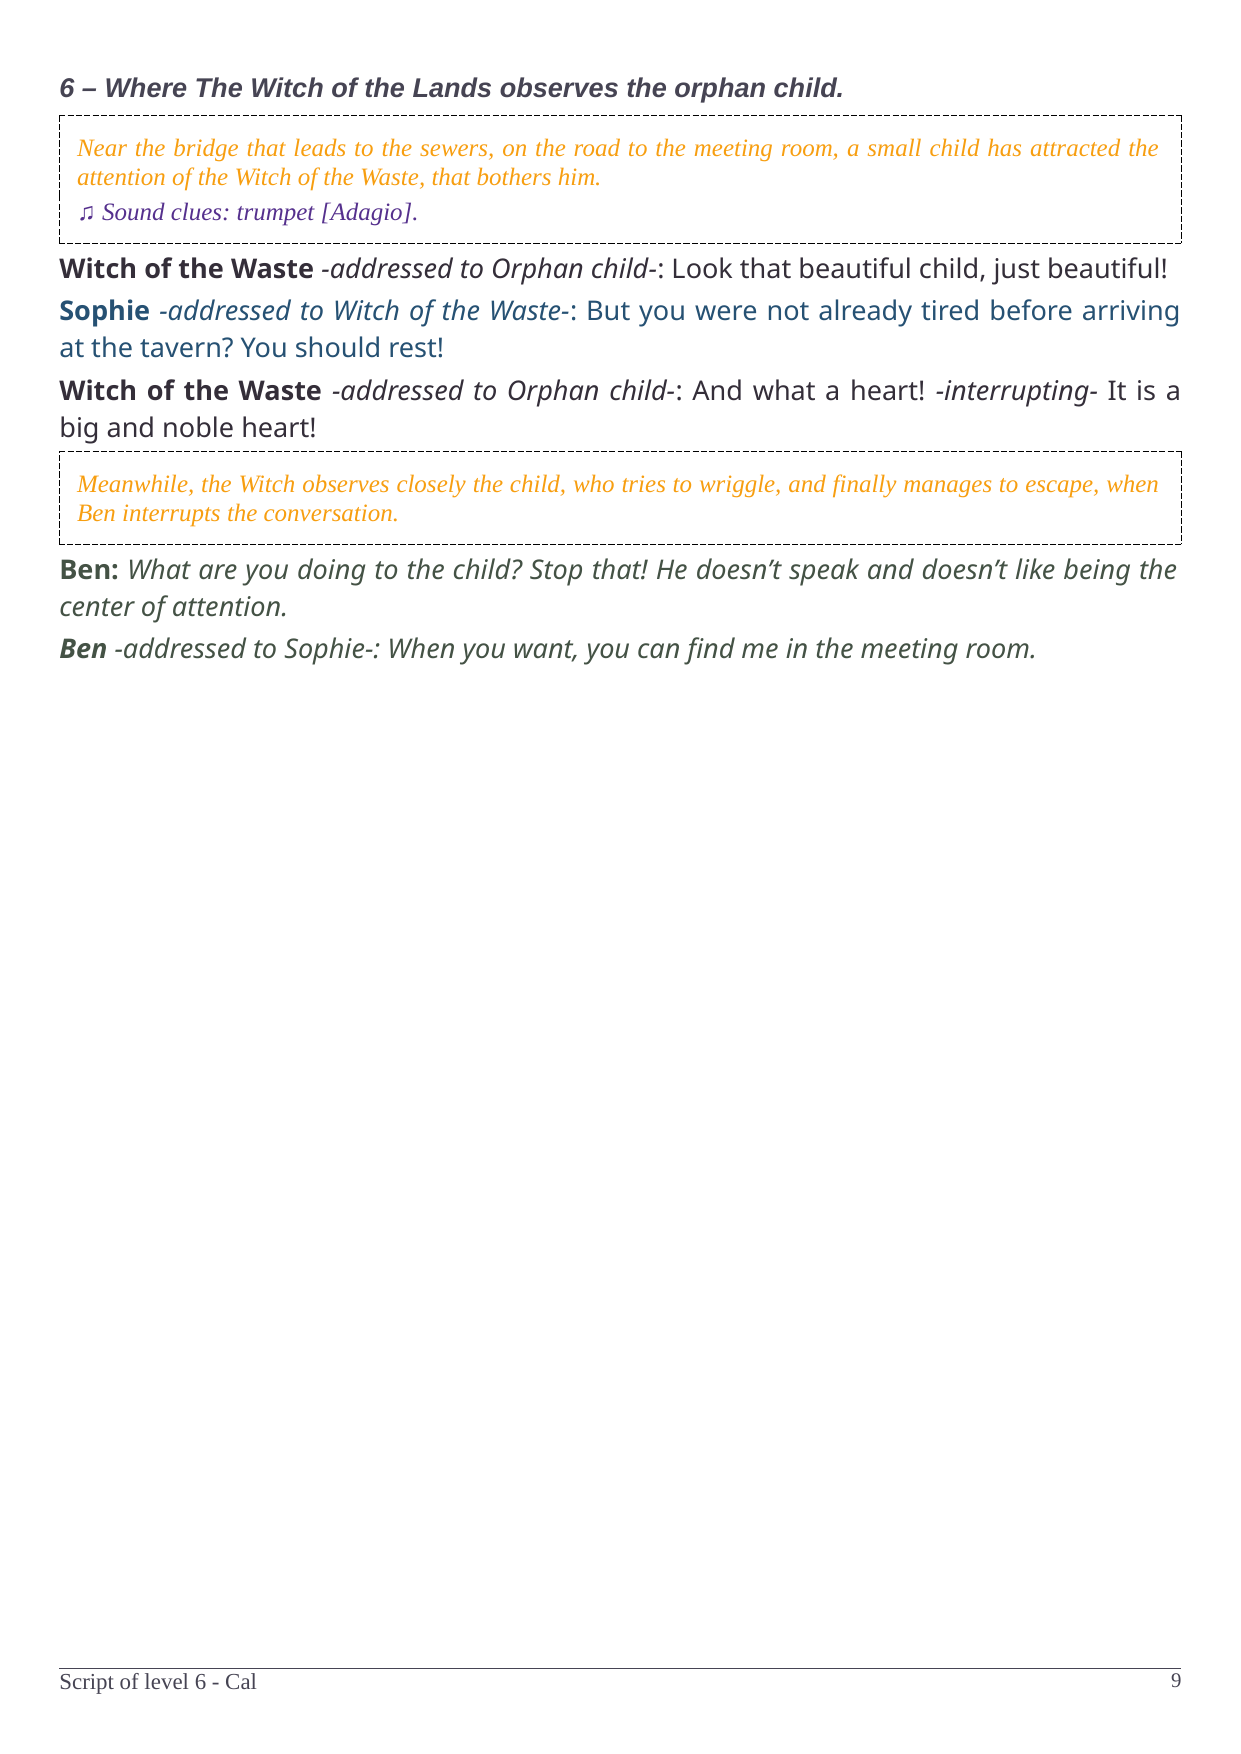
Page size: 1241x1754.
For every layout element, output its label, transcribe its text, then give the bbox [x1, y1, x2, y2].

text Witch of the Waste -addressed to Orphan child-: Look that beautiful child, just beautiful! [59, 249, 1181, 286]
text Ben: What are you doing to the child? Stop that! He doesn’t speak and doesn’t like being the center of attention. [59, 550, 1181, 624]
text Ben -addressed to Sophie-: When you want, you can find me in the meeting room. [59, 630, 1181, 667]
text Meanwhile, the Witch observes closely the child, who tries to wriggle, and finally manages to escape, when Ben interrupts the conversation. [59, 451, 1181, 544]
text Witch of the Waste -addressed to Orphan child-: And what a heart! -interrupting- It is a big and noble heart! [59, 372, 1181, 445]
subtitle 6 – Where The Witch of the Lands observes the orphan child. [59, 72, 1181, 103]
text Near the bridge that leads to the sewers, on the road to the meeting room, a small child has attracted the attention of the Witch of the Waste, that bothers him. [59, 115, 1181, 179]
text Sophie -addressed to Witch of the Waste-: But you were not already tired before arriving at the tavern? You should rest! [59, 292, 1181, 366]
text ♫ Sound clues: trumpet [Adagio]. [59, 179, 1181, 243]
